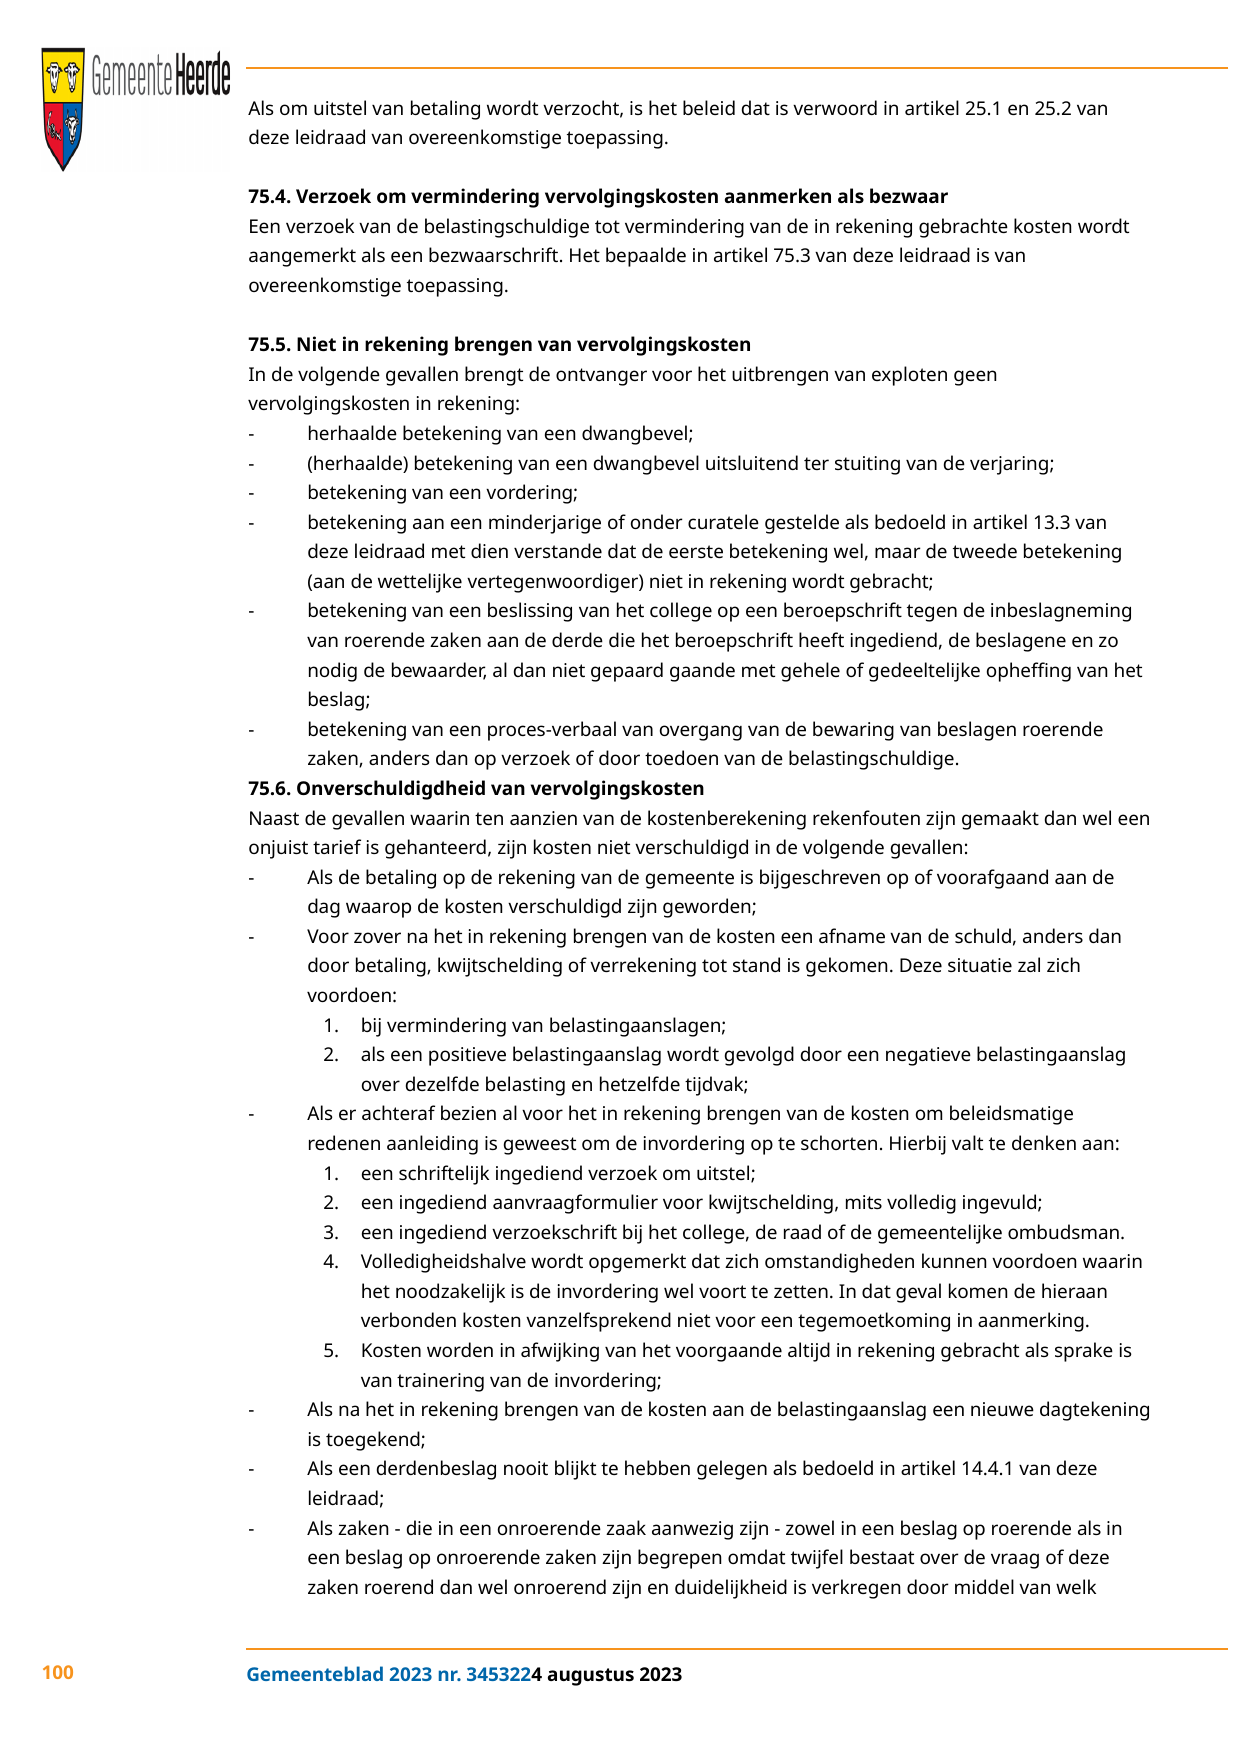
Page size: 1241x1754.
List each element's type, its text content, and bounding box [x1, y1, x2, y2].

list Als een derdenbeslag nooit blijkt te hebben gelegen als bedoeld in artikel 14.4.1 van deze leidraad; [248, 1456, 1152, 1511]
list Voor zover na het in rekening brengen van de kosten een afname van de schuld, anders dan door betaling, kwijtschelding of verrekening tot stand is gekomen. Deze situatie zal zich voordoen: [248, 923, 1152, 1008]
text 75.5. Niet in rekening brengen van vervolgingskosten [248, 331, 1152, 357]
list Volledigheidshalve wordt opgemerkt dat zich omstandigheden kunnen voordoen waarin het noodzakelijk is de invordering wel voort te zetten. In dat geval komen de hieraan verbonden kosten vanzelfsprekend niet voor een tegemoetkoming in aanmerking. [323, 1248, 1152, 1333]
list betekening van een vordering; [248, 479, 1152, 505]
list betekening van een beslissing van het college op een beroepschrift tegen de inbeslagneming van roerende zaken aan de derde die het beroepschrift heeft ingediend, de beslagene en zo nodig de bewaarder, al dan niet gepaard gaande met gehele of gedeeltelijke opheffing van het beslag; [248, 598, 1152, 712]
list Als na het in rekening brengen van de kosten aan de belastingaanslag een nieuwe dagtekening is toegekend; [248, 1396, 1152, 1452]
text In de volgende gevallen brengt de ontvanger voor het uitbrengen van exploten geen vervolgingskosten in rekening: [248, 361, 1152, 416]
list een ingediend verzoekschrift bij het college, de raad of de gemeentelijke ombudsman. [323, 1219, 1152, 1245]
text 75.6. Onverschuldigdheid van vervolgingskosten [248, 775, 1152, 801]
list Kosten worden in afwijking van het voorgaande altijd in rekening gebracht als sprake is van trainering van de invordering; [323, 1337, 1152, 1393]
text 75.4. Verzoek om vermindering vervolgingskosten aanmerken als bezwaar [248, 183, 1152, 209]
text Als om uitstel van betaling wordt verzocht, is het beleid dat is verwoord in artikel 25.1 en 25.2 van deze leidraad van overeenkomstige toepassing. [248, 95, 1152, 150]
text Naast de gevallen waarin ten aanzien van de kostenberekening rekenfouten zijn gemaakt dan wel een onjuist tarief is gehanteerd, zijn kosten niet verschuldigd in de volgende gevallen: [248, 805, 1152, 860]
list (herhaalde) betekening van een dwangbevel uitsluitend ter stuiting van de verjaring; [248, 450, 1152, 476]
list Als er achteraf bezien al voor het in rekening brengen van de kosten om beleidsmatige redenen aanleiding is geweest om de invordering op te schorten. Hierbij valt te denken aan: [248, 1101, 1152, 1156]
list als een positieve belastingaanslag wordt gevolgd door een negatieve belastingaanslag over dezelfde belasting en hetzelfde tijdvak; [323, 1041, 1152, 1097]
list bij vermindering van belastingaanslagen; [323, 1012, 1152, 1038]
list betekening aan een minderjarige of onder curatele gestelde als bedoeld in artikel 13.3 van deze leidraad met dien verstande dat de eerste betekening wel, maar de tweede betekening (aan de wettelijke vertegenwoordiger) niet in rekening wordt gebracht; [248, 509, 1152, 594]
list herhaalde betekening van een dwangbevel; [248, 420, 1152, 446]
list betekening van een proces-verbaal van overgang van de bewaring van beslagen roerende zaken, anders dan op verzoek of door toedoen van de belastingschuldige. [248, 716, 1152, 771]
picture [41, 47, 231, 172]
text Een verzoek van de belastingschuldige tot vermindering van de in rekening gebrachte kosten wordt aangemerkt als een bezwaarschrift. Het bepaalde in artikel 75.3 van deze leidraad is van overeenkomstige toepassing. [248, 213, 1152, 298]
list een schriftelijk ingediend verzoek om uitstel; [323, 1160, 1152, 1186]
list een ingediend aanvraagformulier voor kwijtschelding, mits volledig ingevuld; [323, 1189, 1152, 1215]
list Als zaken - die in een onroerende zaak aanwezig zijn - zowel in een beslag op roerende als in een beslag op onroerende zaken zijn begrepen omdat twijfel bestaat over de vraag of deze zaken roerend dan wel onroerend zijn en duidelijkheid is verkregen door middel van welk [248, 1515, 1152, 1600]
list Als de betaling op de rekening van de gemeente is bijgeschreven op of voorafgaand aan de dag waarop de kosten verschuldigd zijn geworden; [248, 864, 1152, 919]
